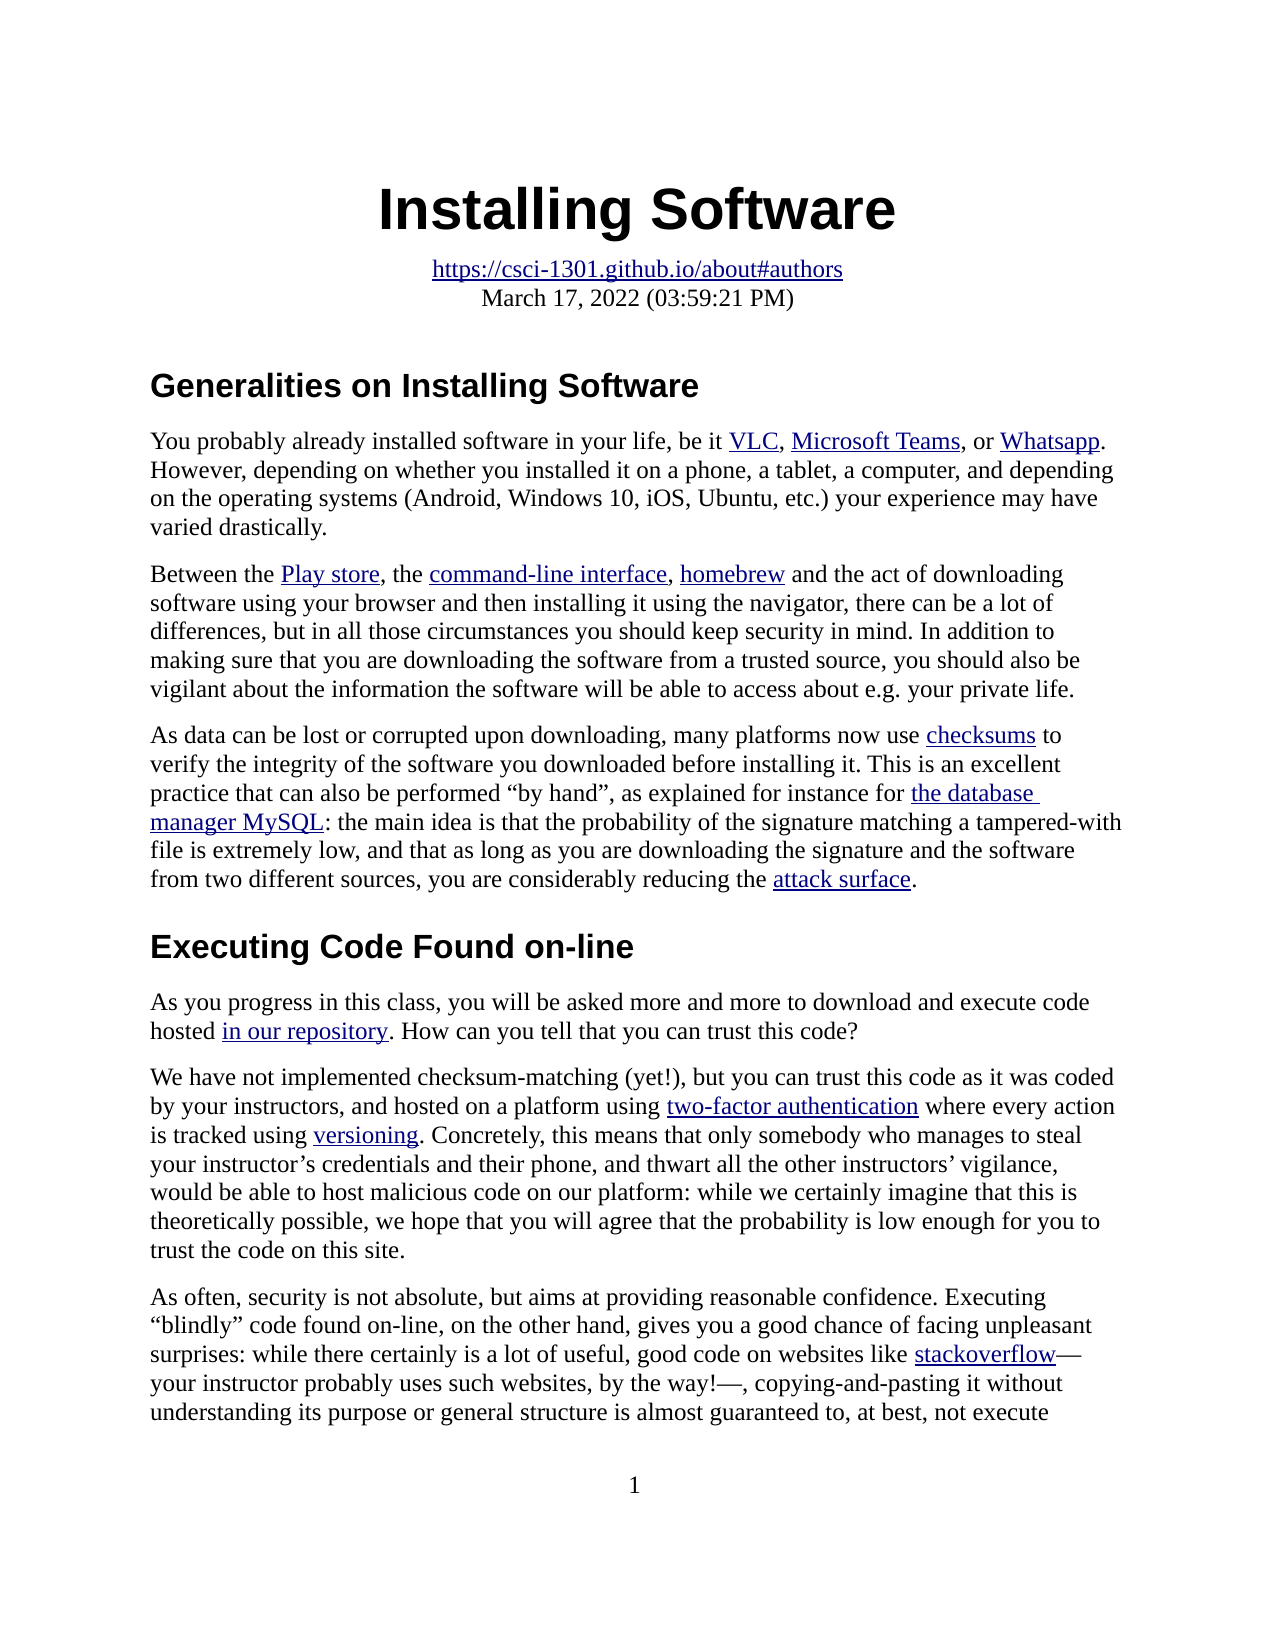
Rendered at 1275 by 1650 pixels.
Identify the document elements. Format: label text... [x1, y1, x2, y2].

text As data can be lost or corrupted upon downloading, many platforms now use checksums to verify the integrity of the software you downloaded before installing it. This is an excellent practice that can also be performed “by hand”, as explained for instance for the database manager MySQL: the main idea is that the probability of the signature matching a tampered-with file is extremely low, and that as long as you are downloading the signature and the software from two different sources, you are considerably reducing the attack surface. [150, 721, 1125, 893]
text https://csci-1301.github.io/about#authors [150, 254, 1125, 283]
text As you progress in this class, you will be asked more and more to download and execute code hosted in our repository. How can you tell that you can trust this code? [150, 987, 1125, 1044]
title Installing Software [150, 175, 1125, 242]
text You probably already installed software in your life, be it VLC, Microsoft Teams, or Whatsapp. However, depending on whether you installed it on a phone, a tablet, a computer, and depending on the operating systems (Android, Windows 10, iOS, Ubuntu, etc.) your experience may have varied drastically. [150, 426, 1125, 541]
text As often, security is not absolute, but aims at providing reasonable confidence. Executing “blindly” code found on-line, on the other hand, gives you a good chance of facing unpleasant surprises: while there certainly is a lot of useful, good code on websites like stackoverflow—your instructor probably uses such websites, by the way!—, copying-and-pasting it without understanding its purpose or general structure is almost guaranteed to, at best, not execute [150, 1282, 1125, 1425]
text March 17, 2022 (03:59:21 PM) [150, 283, 1125, 312]
text We have not implemented checksum-matching (yet!), but you can trust this code as it was coded by your instructors, and hosted on a platform using two-factor authentication where every action is tracked using versioning. Concretely, this means that only somebody who manages to steal your instructor’s credentials and their phone, and thwart all the other instructors’ vigilance, would be able to host malicious code on our platform: while we certainly imagine that this is theoretically possible, we hope that you will agree that the probability is low enough for you to trust the code on this site. [150, 1062, 1125, 1264]
text Between the Play store, the command-line interface, homebrew and the act of downloading software using your browser and then installing it using the navigator, there can be a lot of differences, but in all those circumstances you should keep security in mind. In addition to making sure that you are downloading the software from a trusted source, you should also be vigilant about the information the software will be able to access about e.g. your private life. [150, 559, 1125, 703]
subtitle Generalities on Installing Software [150, 366, 1125, 404]
subtitle Executing Code Found on-line [150, 927, 1125, 966]
